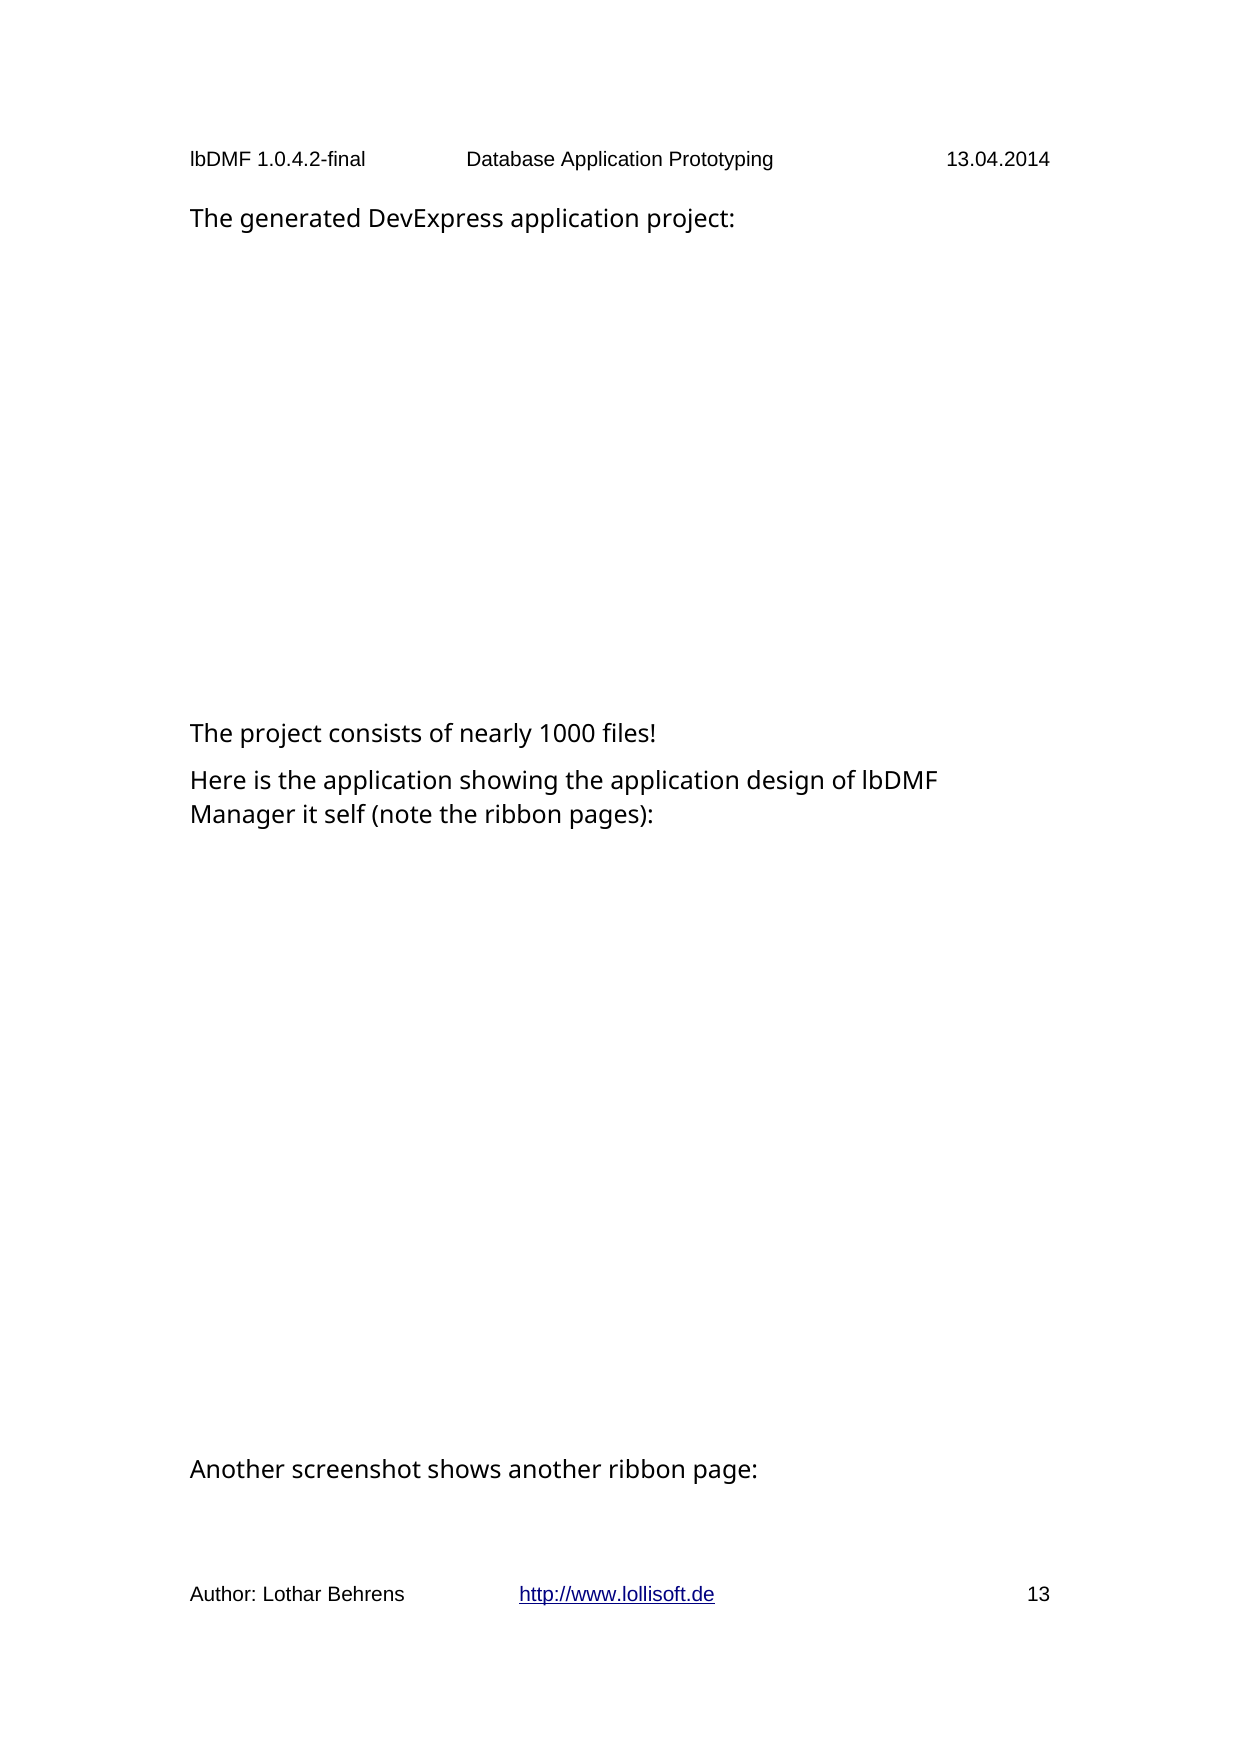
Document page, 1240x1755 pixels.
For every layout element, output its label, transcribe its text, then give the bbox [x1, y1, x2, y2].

text The generated DevExpress application project: [189, 201, 1050, 235]
text The project consists of nearly 1000 files! [189, 247, 1050, 750]
text Another screenshot shows another ribbon page: [189, 1451, 1050, 1485]
text Here is the application showing the application design of lbDMF Manager it self (note the ribbon pages): [189, 762, 1050, 831]
